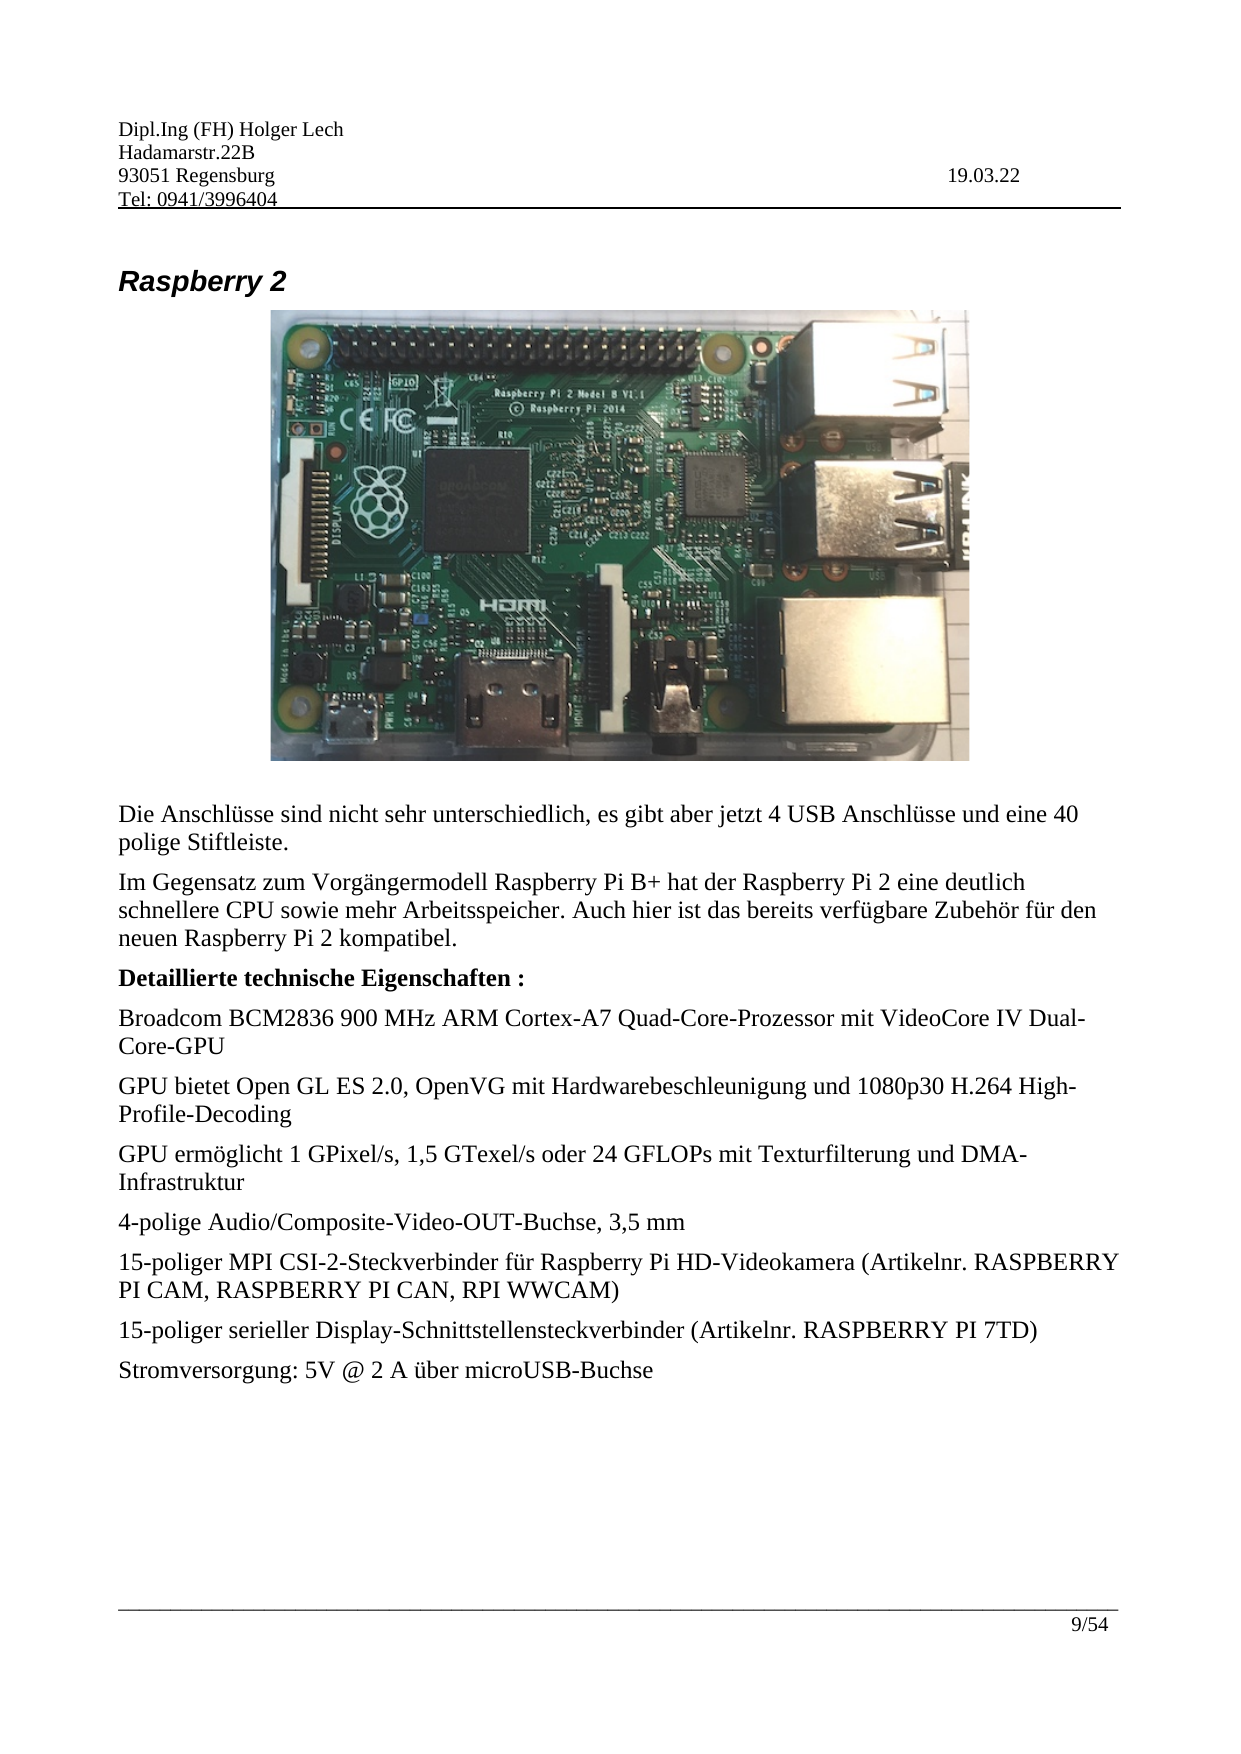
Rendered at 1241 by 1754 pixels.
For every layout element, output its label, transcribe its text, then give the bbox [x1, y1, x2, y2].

text 4-polige Audio/Composite-Video-OUT-Buchse, 3,5 mm [118, 1208, 1122, 1236]
text GPU ermöglicht 1 GPixel/s, 1,5 GTexel/s oder 24 GFLOPs mit Texturfilterung und DMA-Infrastruktur [118, 1140, 1122, 1195]
text Im Gegensatz zum Vorgängermodell Raspberry Pi B+ hat der Raspberry Pi 2 eine deutlich schnellere CPU sowie mehr Arbeitsspeicher. Auch hier ist das bereits verfügbare Zubehör für den neuen Raspberry Pi 2 kompatibel. [118, 868, 1122, 951]
text Detaillierte technische Eigenschaften : [118, 964, 1122, 992]
text Stromversorgung: 5V @ 2 A über microUSB-Buchse [118, 1356, 1122, 1384]
text Die Anschlüsse sind nicht sehr unterschiedlich, es gibt aber jetzt 4 USB Anschlüsse und eine 40 polige Stiftleiste. [118, 800, 1122, 856]
text Broadcom BCM2836 900 MHz ARM Cortex-A7 Quad-Core-Prozessor mit VideoCore IV Dual-Core-GPU [118, 1004, 1122, 1059]
text 15-poliger serieller Display-Schnittstellensteckverbinder (Artikelnr. RASPBERRY PI 7TD) [118, 1316, 1122, 1344]
subtitle Raspberry 2 [118, 265, 1122, 298]
text GPU bietet Open GL ES 2.0, OpenVG mit Hardwarebeschleunigung und 1080p30 H.264 High-Profile-Decoding [118, 1072, 1122, 1127]
text 15-poliger MPI CSI-2-Steckverbinder für Raspberry Pi HD-Videokamera (Artikelnr. RASPBERRY PI CAM, RASPBERRY PI CAN, RPI WWCAM) [118, 1248, 1122, 1303]
picture [270, 310, 970, 761]
